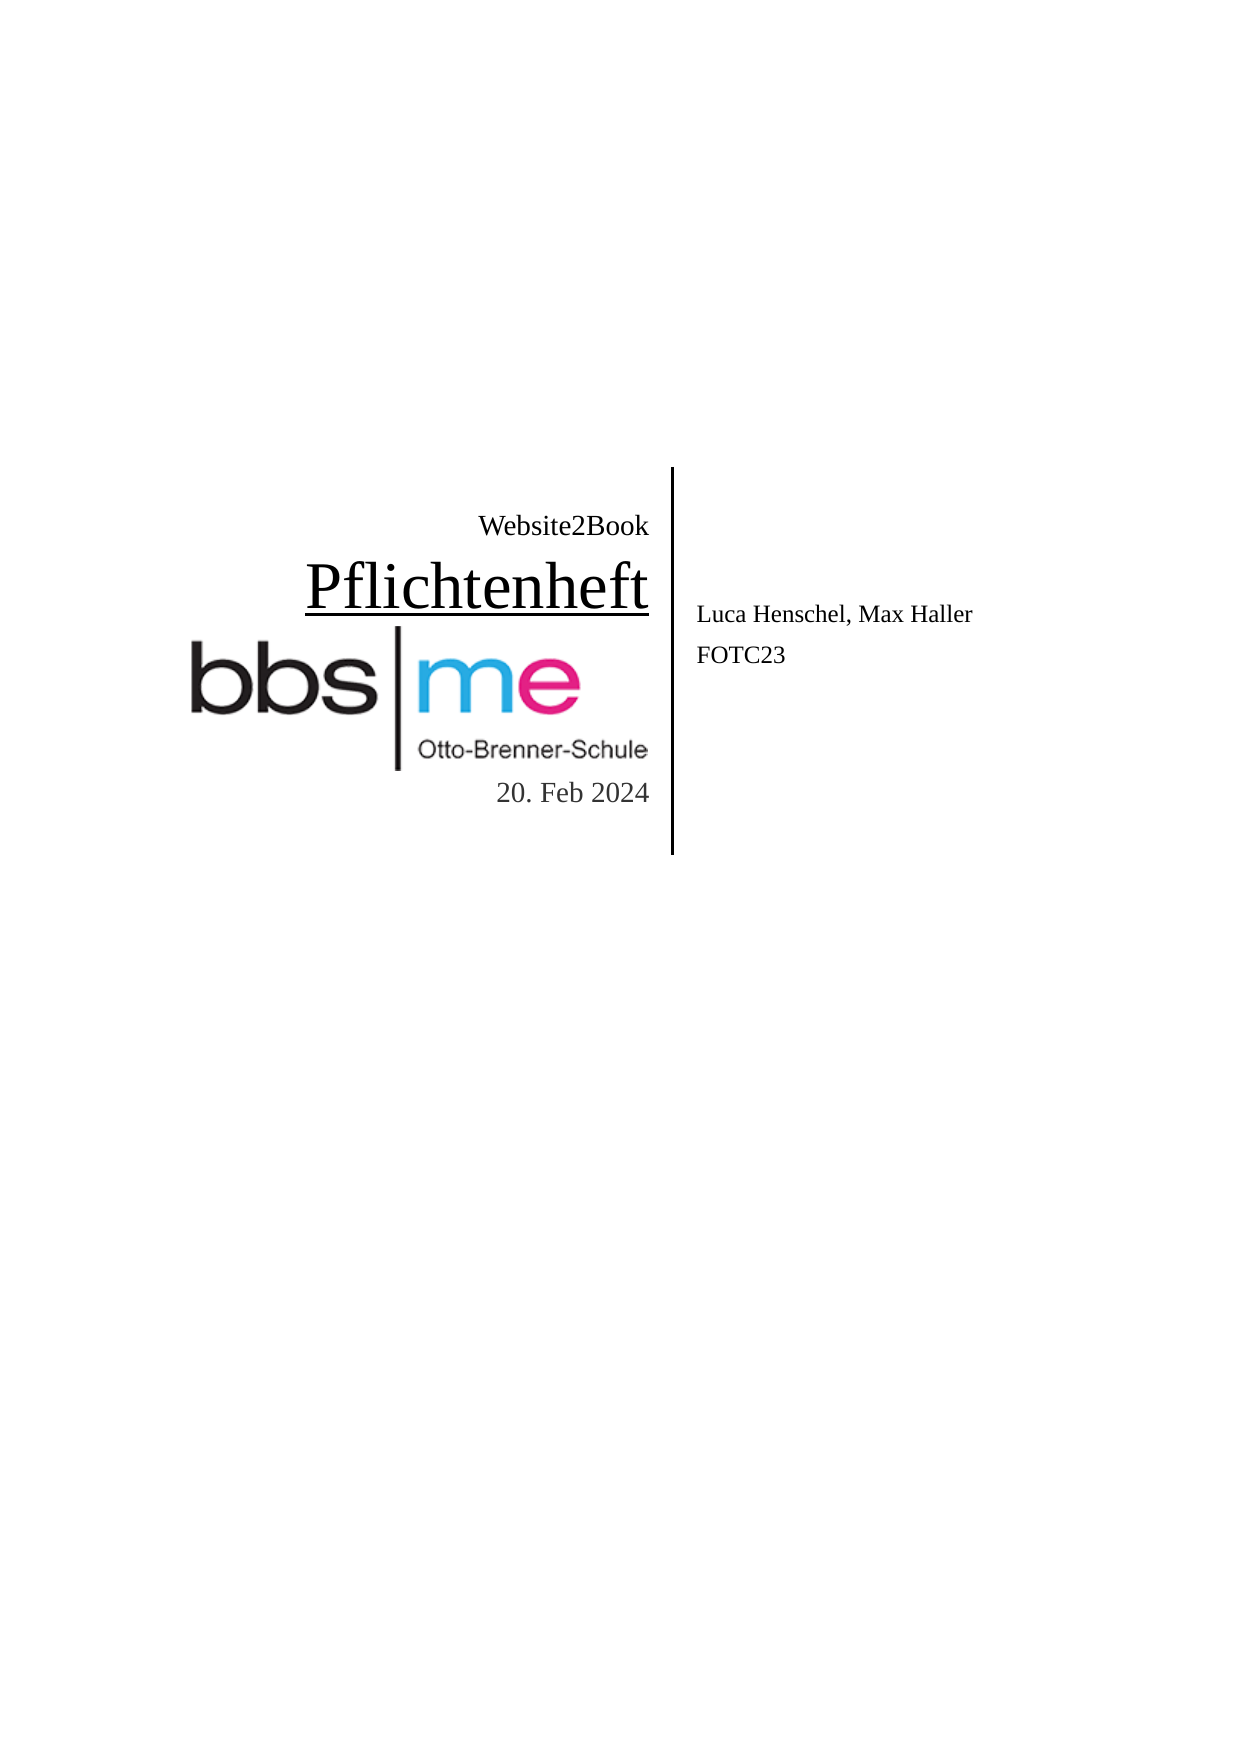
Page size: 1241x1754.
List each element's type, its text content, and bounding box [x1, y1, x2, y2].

table_header Luca Henschel, Max Haller FOTC23 [674, 467, 1123, 855]
picture [191, 626, 648, 771]
table_header Website2Book Pflichtenheft 20. Feb 2024 [118, 467, 671, 855]
